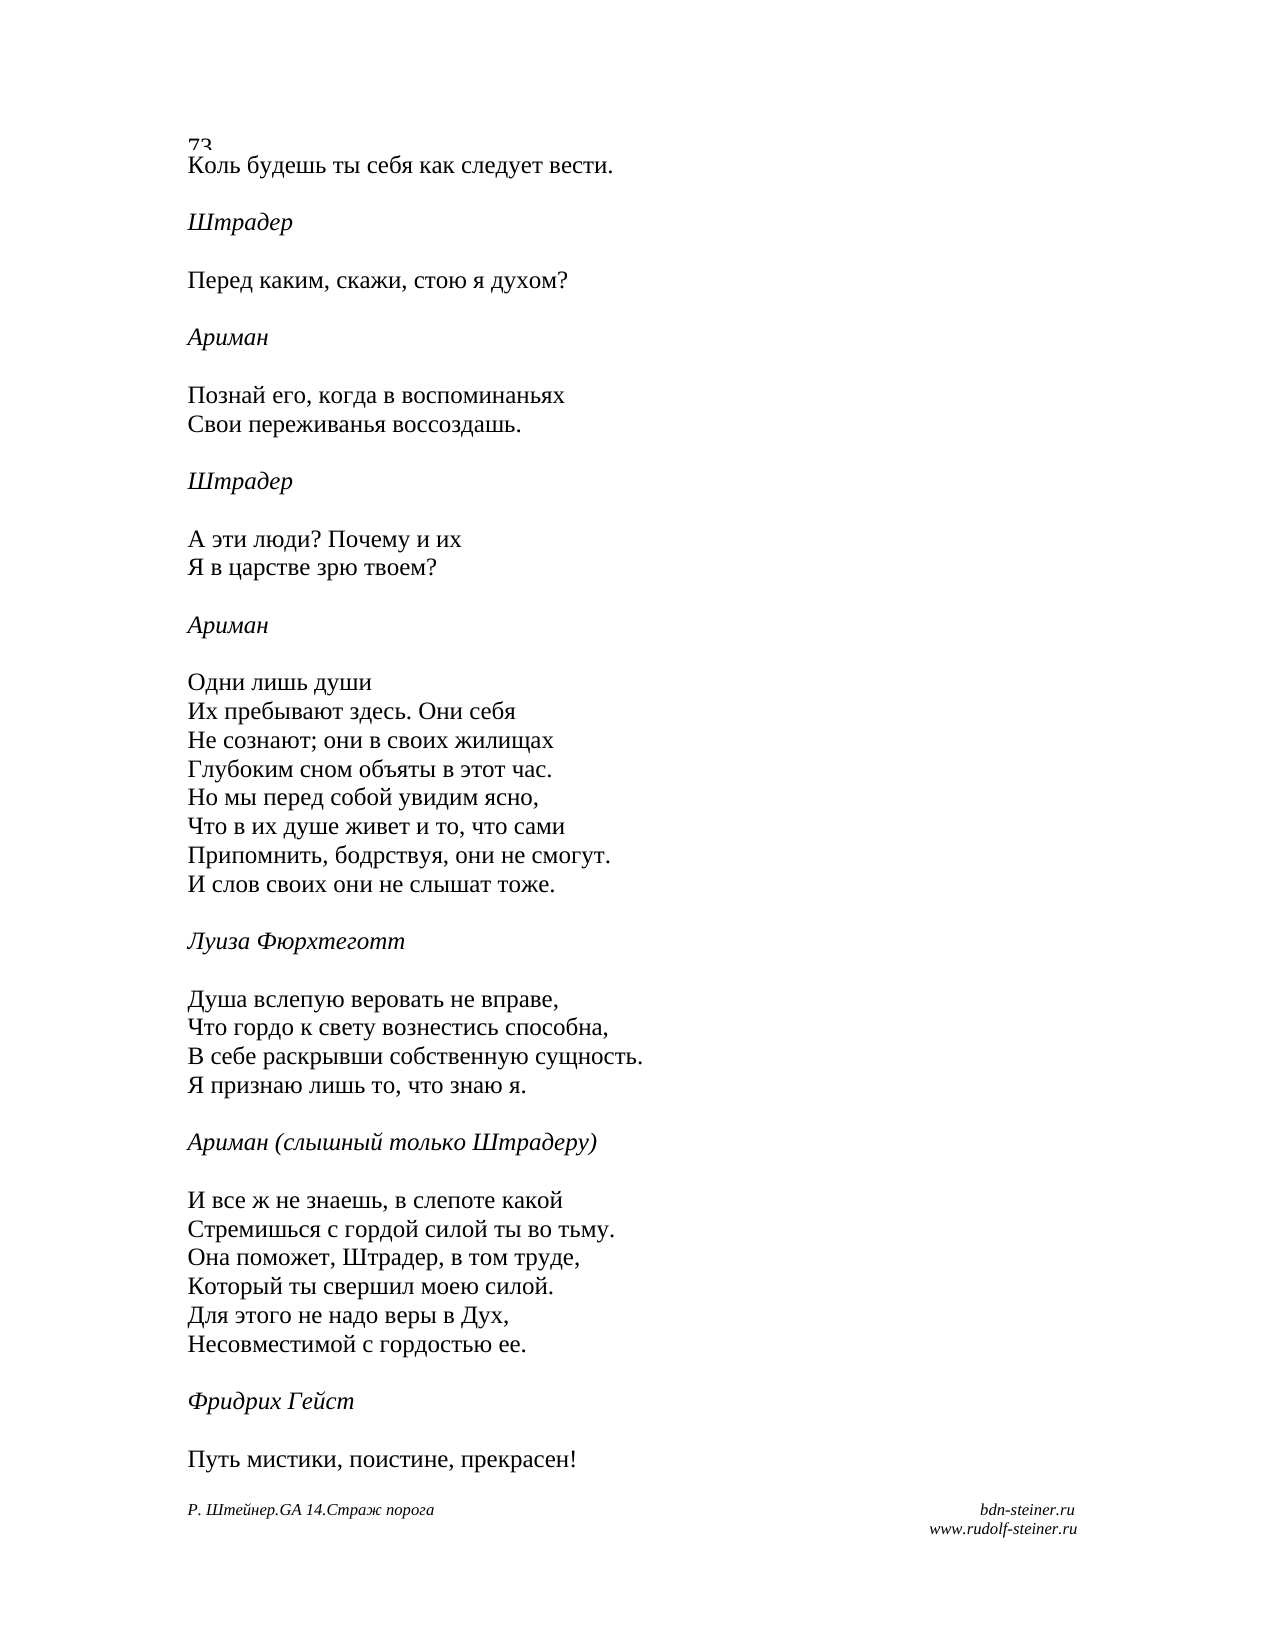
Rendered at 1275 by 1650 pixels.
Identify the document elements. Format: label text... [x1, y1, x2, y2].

text А эти люди? Почему и их Я в царстве зрю твоем? [187, 524, 1087, 581]
text Ариман (слышный только Штрадеру) [187, 1127, 1087, 1156]
text Луиза Фюрхтеготт [187, 926, 1087, 955]
text Путь мистики, поистине, прекрасен! [187, 1444, 1087, 1472]
text Фридрих Гейст [187, 1386, 1087, 1415]
text Штрадер [187, 207, 1087, 236]
text Коль будешь ты себя как следует вести. [187, 150, 1087, 179]
text И все ж не знаешь, в слепоте какой Стремишься с гордой силой ты во тьму. Она поможет, Штрадер, в том труде, Который ты свершил моею силой. Для этого не надо веры в Дух, Несовместимой с гордостью ее. [187, 1185, 1087, 1357]
text Душа вслепую веровать не вправе, Что гордо к свету вознестись способна, В себе раскрывши собственную сущность. Я признаю лишь то, что знаю я. [187, 984, 1087, 1099]
text Штрадер [187, 466, 1087, 495]
text Ариман [187, 322, 1087, 351]
text Перед каким, скажи, стою я духом? [187, 265, 1087, 294]
text Познай его, когда в воспоминаньях Свои переживанья воссоздашь. [187, 380, 1087, 437]
text Ариман [187, 610, 1087, 639]
text Одни лишь души Их пребывают здесь. Они себя Не сознают; они в своих жилищах Глубоким сном объяты в этот час. Но мы перед собой увидим ясно, Что в их душе живет и то, что сами Припомнить, бодрствуя, они не смогут. И слов своих они не слышат тоже. [187, 667, 1087, 897]
